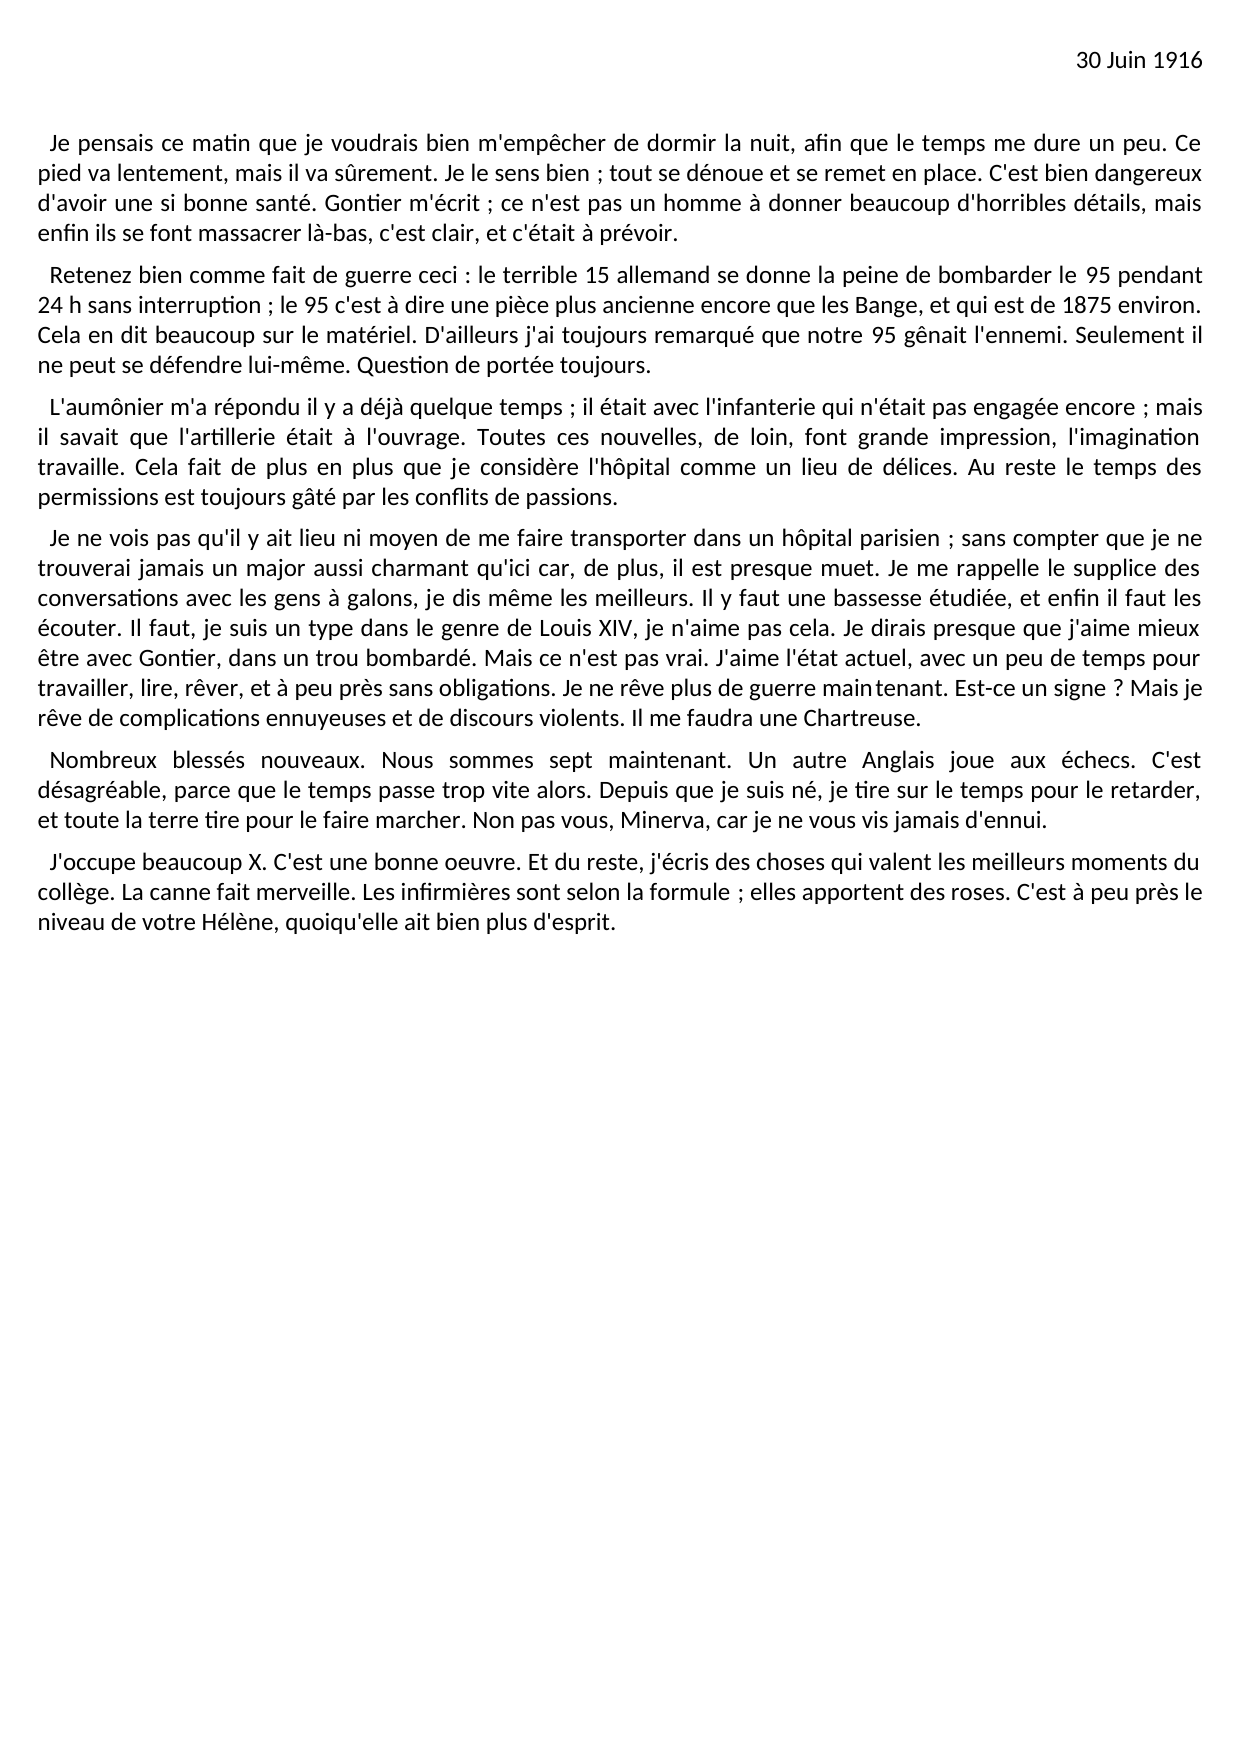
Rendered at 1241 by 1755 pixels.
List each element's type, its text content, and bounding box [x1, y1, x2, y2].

text Je pensais ce matin que je voudrais bien m'empêcher de dormir la nuit, afin que le temps me dure un peu. Ce pied va lentement, mais il va sûrement. Je le sens bien ; tout se dénoue et se remet en place. C'est bien dangereux d'avoir une si bonne santé. Gontier m'écrit ; ce n'est pas un homme à donner beaucoup d'horribles détails, mais enfin ils se font massacrer là-bas, c'est clair, et c'était à prévoir. [37, 133, 1203, 248]
text Retenez bien comme fait de guerre ceci : le terrible 15 allemand se donne la peine de bombarder le 95 pendant 24 h sans interruption ; le 95 c'est à dire une pièce plus ancienne encore que les Bange, et qui est de 1875 environ. Cela en dit beaucoup sur le matériel. D'ailleurs j'ai toujours remarqué que notre 95 gênait l'ennemi. Seu­lement il ne peut se défendre lui-même. Question de portée toujours. [37, 264, 1203, 379]
text Je ne vois pas qu'il y ait lieu ni moyen de me faire transporter dans un hôpital parisien ; sans compter que je ne trouverai jamais un major aussi charmant qu'ici car, de plus, il est presque muet. Je me rappelle le supplice des conversations avec les gens à galons, je dis même les meilleurs. Il y faut une bassesse étudiée, et enfin il faut les écouter. Il faut, je suis un type dans le genre de Louis XIV, je n'aime pas cela. Je dirais presque que j'aime mieux être avec Gontier, dans un trou bombardé. Mais ce n'est pas vrai. J'aime l'état actuel, avec un peu de temps pour tra­vailler, lire, rêver, et à peu près sans obligations. Je ne rêve plus de guerre main­tenant. Est-ce un signe ? Mais je rêve de complications ennuyeuses et de discours vio­lents. Il me faudra une Chartreuse. [37, 528, 1203, 733]
text Nombreux blessés nouveaux. Nous sommes sept maintenant. Un autre Anglais joue aux échecs. C'est désagréable, parce que le temps passe trop vite alors. Depuis que je suis né, je tire sur le temps pour le retarder, et toute la terre tire pour le faire marcher. Non pas vous, Minerva, car je ne vous vis jamais d'ennui. [37, 750, 1203, 835]
text 30 Juin 1916 [37, 49, 1203, 74]
text L'aumônier m'a répondu il y a déjà quelque temps ; il était avec l'infanterie qui n'était pas engagée encore ; mais il savait que l'artillerie était à l'ouvrage. Toutes ces nouvelles, de loin, font grande impression, l'imagination travaille. Cela fait de plus en plus que je considère l'hôpital comme un lieu de délices. Au reste le temps des permissions est toujours gâté par les conflits de passions. [37, 396, 1203, 511]
text J'occupe beaucoup X. C'est une bonne oeuvre. Et du reste, j'écris des choses qui valent les meilleurs moments du collège. La canne fait merveille. Les infirmières sont selon la formule ; elles apportent des roses. C'est à peu près le niveau de votre Hélène, quoiqu'elle ait bien plus d'esprit. [37, 852, 1203, 937]
